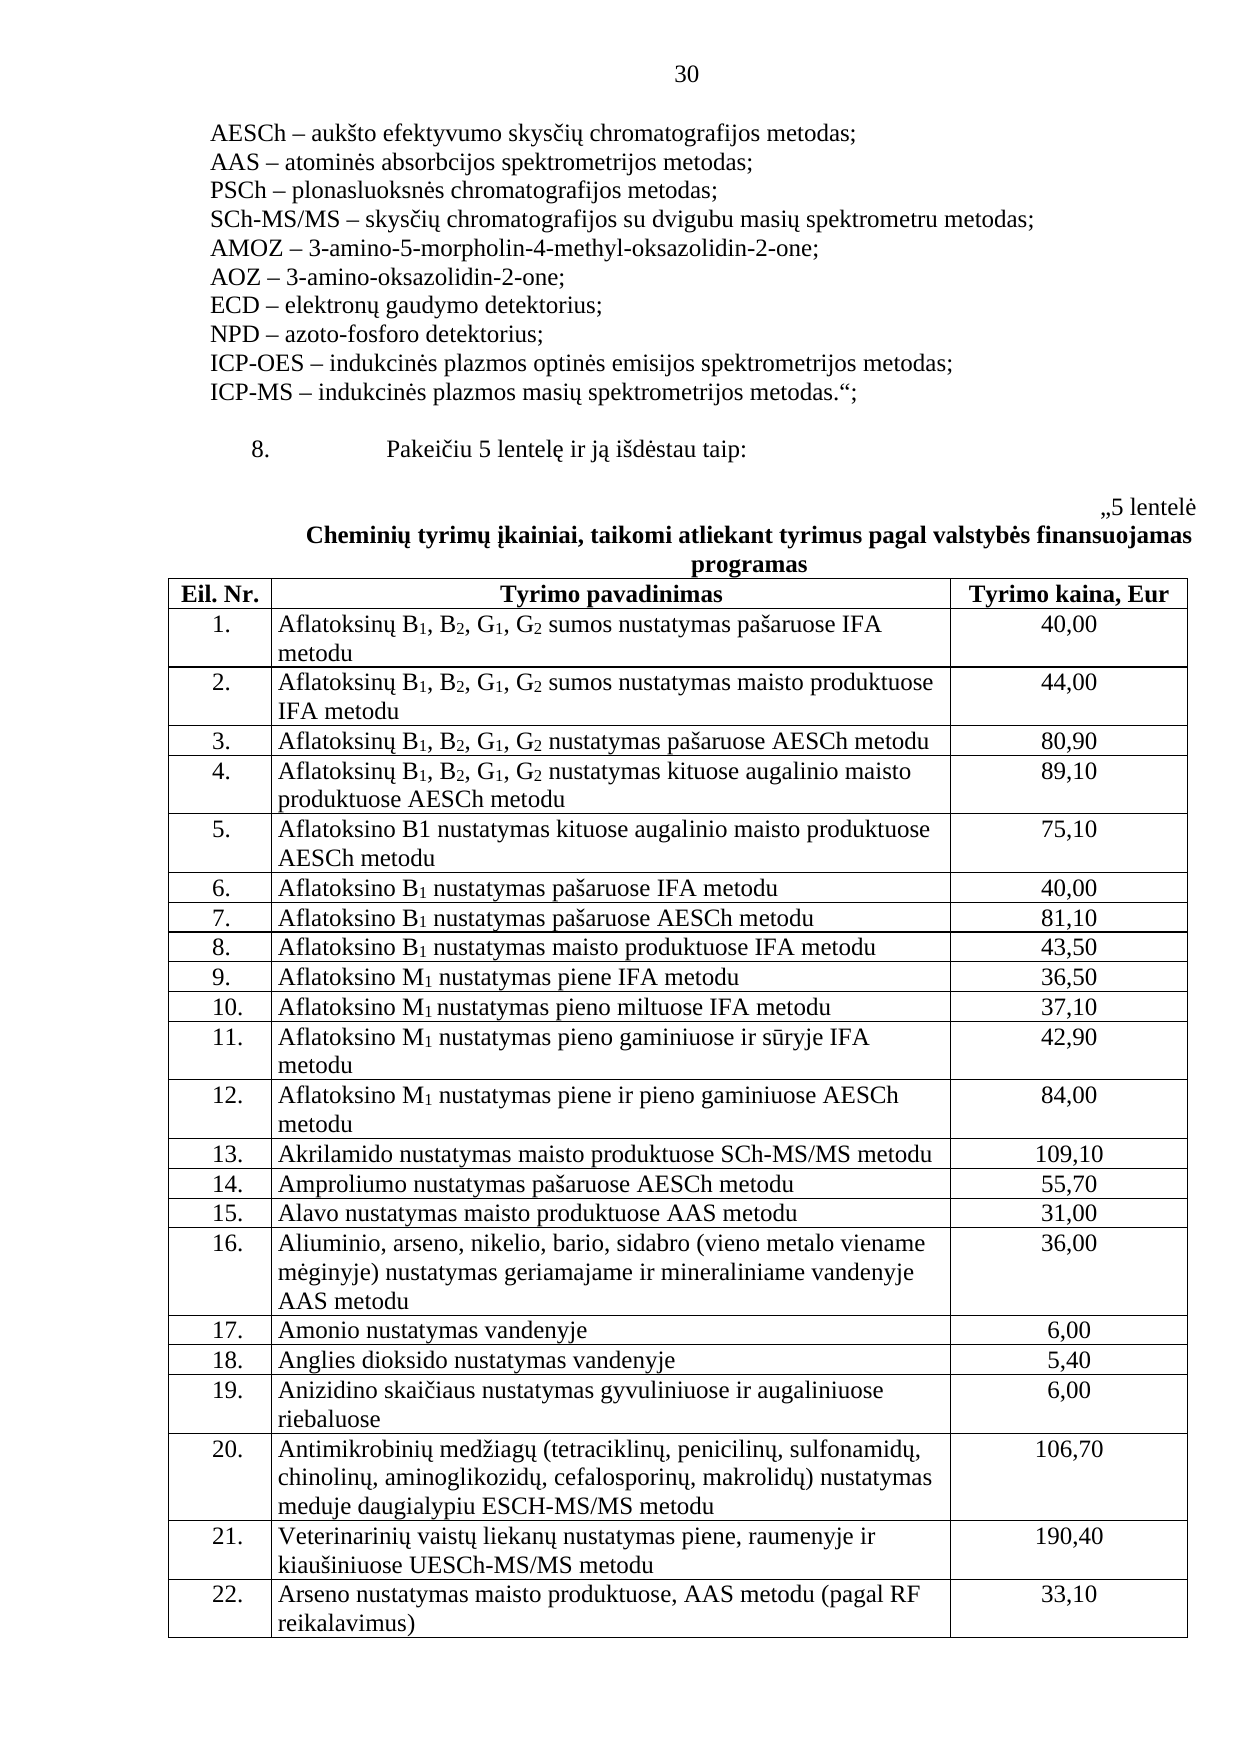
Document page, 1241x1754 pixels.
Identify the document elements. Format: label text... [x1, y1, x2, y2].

text 8. Pakeičiu 5 lentelę ir ją išdėstau taip: [251, 434, 1196, 463]
table_cell 6. [169, 873, 271, 902]
table_cell Antimikrobinių medžiagų (tetraciklinų, penicilinų, sulfonamidų, chinolinų, aminoglikozidų, cefalosporinų, makrolidų) nustatymas meduje daugialypiu ESCH-MS/MS metodu [272, 1434, 950, 1520]
table_cell Arseno nustatymas maisto produktuose, AAS metodu (pagal RF reikalavimus) [272, 1580, 950, 1637]
table_cell 13. [169, 1139, 271, 1168]
table_header Tyrimo pavadinimas [272, 579, 950, 608]
text Cheminių tyrimų įkainiai, taikomi atliekant tyrimus pagal valstybės finansuojamas programas [302, 521, 1196, 578]
table_cell 18. [169, 1345, 271, 1374]
table_cell 106,70 [951, 1434, 1187, 1520]
table_cell 36,50 [951, 962, 1187, 991]
table_cell 109,10 [951, 1139, 1187, 1168]
table_cell Akrilamido nustatymas maisto produktuose SCh-MS/MS metodu [272, 1139, 950, 1168]
table_cell 55,70 [951, 1169, 1187, 1197]
table_cell 11. [169, 1022, 271, 1079]
table_cell Aflatoksinų B1, B2, G1, G2 sumos nustatymas pašaruose IFA metodu [272, 609, 950, 666]
table_cell 14. [169, 1169, 271, 1197]
table_cell 42,90 [951, 1022, 1187, 1079]
text ICP-MS – indukcinės plazmos masių spektrometrijos metodas.“; [177, 377, 1196, 406]
table_cell 84,00 [951, 1080, 1187, 1138]
table_cell 40,00 [951, 609, 1187, 666]
text SCh-MS/MS – skysčių chromatografijos su dvigubu masių spektrometru metodas; [177, 204, 1196, 233]
table_cell 6,00 [951, 1316, 1187, 1344]
text NPD – azoto-fosforo detektorius; [177, 319, 1196, 348]
text AESCh – aukšto efektyvumo skysčių chromatografijos metodas; [177, 118, 1196, 147]
table_cell Aflatoksino B1 nustatymas maisto produktuose IFA metodu [272, 933, 950, 961]
table_cell Aflatoksinų B1, B2, G1, G2 nustatymas pašaruose AESCh metodu [272, 726, 950, 755]
text ECD – elektronų gaudymo detektorius; [177, 291, 1196, 319]
table_cell Aflatoksino M1 nustatymas piene ir pieno gaminiuose AESCh metodu [272, 1080, 950, 1138]
table_cell Veterinarinių vaistų liekanų nustatymas piene, raumenyje ir kiaušiniuose UESCh-MS/MS metodu [272, 1521, 950, 1578]
table_cell Anizidino skaičiaus nustatymas gyvuliniuose ir augaliniuose riebaluose [272, 1375, 950, 1433]
table_cell 20. [169, 1434, 271, 1520]
table_cell 4. [169, 756, 271, 813]
table_cell Aflatoksino B1 nustatymas kituose augalinio maisto produktuose AESCh metodu [272, 814, 950, 872]
table_cell 1. [169, 609, 271, 666]
table_cell 15. [169, 1199, 271, 1227]
table_cell 17. [169, 1316, 271, 1344]
table_cell 22. [169, 1580, 271, 1637]
table_cell 36,00 [951, 1228, 1187, 1314]
table_cell 8. [169, 933, 271, 961]
table_cell 3. [169, 726, 271, 755]
text AOZ – 3-amino-oksazolidin-2-one; [177, 262, 1196, 291]
table_cell Aflatoksinų B1, B2, G1, G2 nustatymas kituose augalinio maisto produktuose AESCh metodu [272, 756, 950, 813]
table_cell 9. [169, 962, 271, 991]
table_cell 40,00 [951, 873, 1187, 902]
table_cell 89,10 [951, 756, 1187, 813]
table_cell Amonio nustatymas vandenyje [272, 1316, 950, 1344]
text PSCh – plonasluoksnės chromatografijos metodas; [177, 176, 1196, 204]
table_cell 31,00 [951, 1199, 1187, 1227]
table_cell 43,50 [951, 933, 1187, 961]
text „5 lentelė [302, 492, 1196, 521]
table_cell 2. [169, 668, 271, 725]
text AAS – atominės absorbcijos spektrometrijos metodas; [177, 147, 1196, 176]
table_cell 80,90 [951, 726, 1187, 755]
table_cell 81,10 [951, 903, 1187, 931]
table_cell 16. [169, 1228, 271, 1314]
table_cell Amproliumo nustatymas pašaruose AESCh metodu [272, 1169, 950, 1197]
table_cell Alavo nustatymas maisto produktuose AAS metodu [272, 1199, 950, 1227]
table_cell 33,10 [951, 1580, 1187, 1637]
table_cell Aflatoksino B1 nustatymas pašaruose IFA metodu [272, 873, 950, 902]
table_header Tyrimo kaina, Eur [951, 579, 1187, 608]
table_cell 75,10 [951, 814, 1187, 872]
table_header Eil. Nr. [169, 579, 271, 608]
table_cell Aflatoksinų B1, B2, G1, G2 sumos nustatymas maisto produktuose IFA metodu [272, 668, 950, 725]
table_cell 21. [169, 1521, 271, 1578]
table_cell 10. [169, 992, 271, 1021]
table_cell 190,40 [951, 1521, 1187, 1578]
table_cell Aflatoksino B1 nustatymas pašaruose AESCh metodu [272, 903, 950, 931]
table_cell Aflatoksino M1 nustatymas pieno miltuose IFA metodu [272, 992, 950, 1021]
table_cell 19. [169, 1375, 271, 1433]
table_cell Aliuminio, arseno, nikelio, bario, sidabro (vieno metalo viename mėginyje) nustatymas geriamajame ir mineraliniame vandenyje AAS metodu [272, 1228, 950, 1314]
table_cell Aflatoksino M1 nustatymas pieno gaminiuose ir sūryje IFA metodu [272, 1022, 950, 1079]
table_cell Aflatoksino M1 nustatymas piene IFA metodu [272, 962, 950, 991]
table_cell 5,40 [951, 1345, 1187, 1374]
text AMOZ – 3-amino-5-morpholin-4-methyl-oksazolidin-2-one; [177, 233, 1196, 262]
table_cell 44,00 [951, 668, 1187, 725]
table_cell Anglies dioksido nustatymas vandenyje [272, 1345, 950, 1374]
table_cell 6,00 [951, 1375, 1187, 1433]
text ICP-OES – indukcinės plazmos optinės emisijos spektrometrijos metodas; [177, 348, 1196, 377]
table_cell 5. [169, 814, 271, 872]
table_cell 37,10 [951, 992, 1187, 1021]
table_cell 12. [169, 1080, 271, 1138]
table_cell 7. [169, 903, 271, 931]
